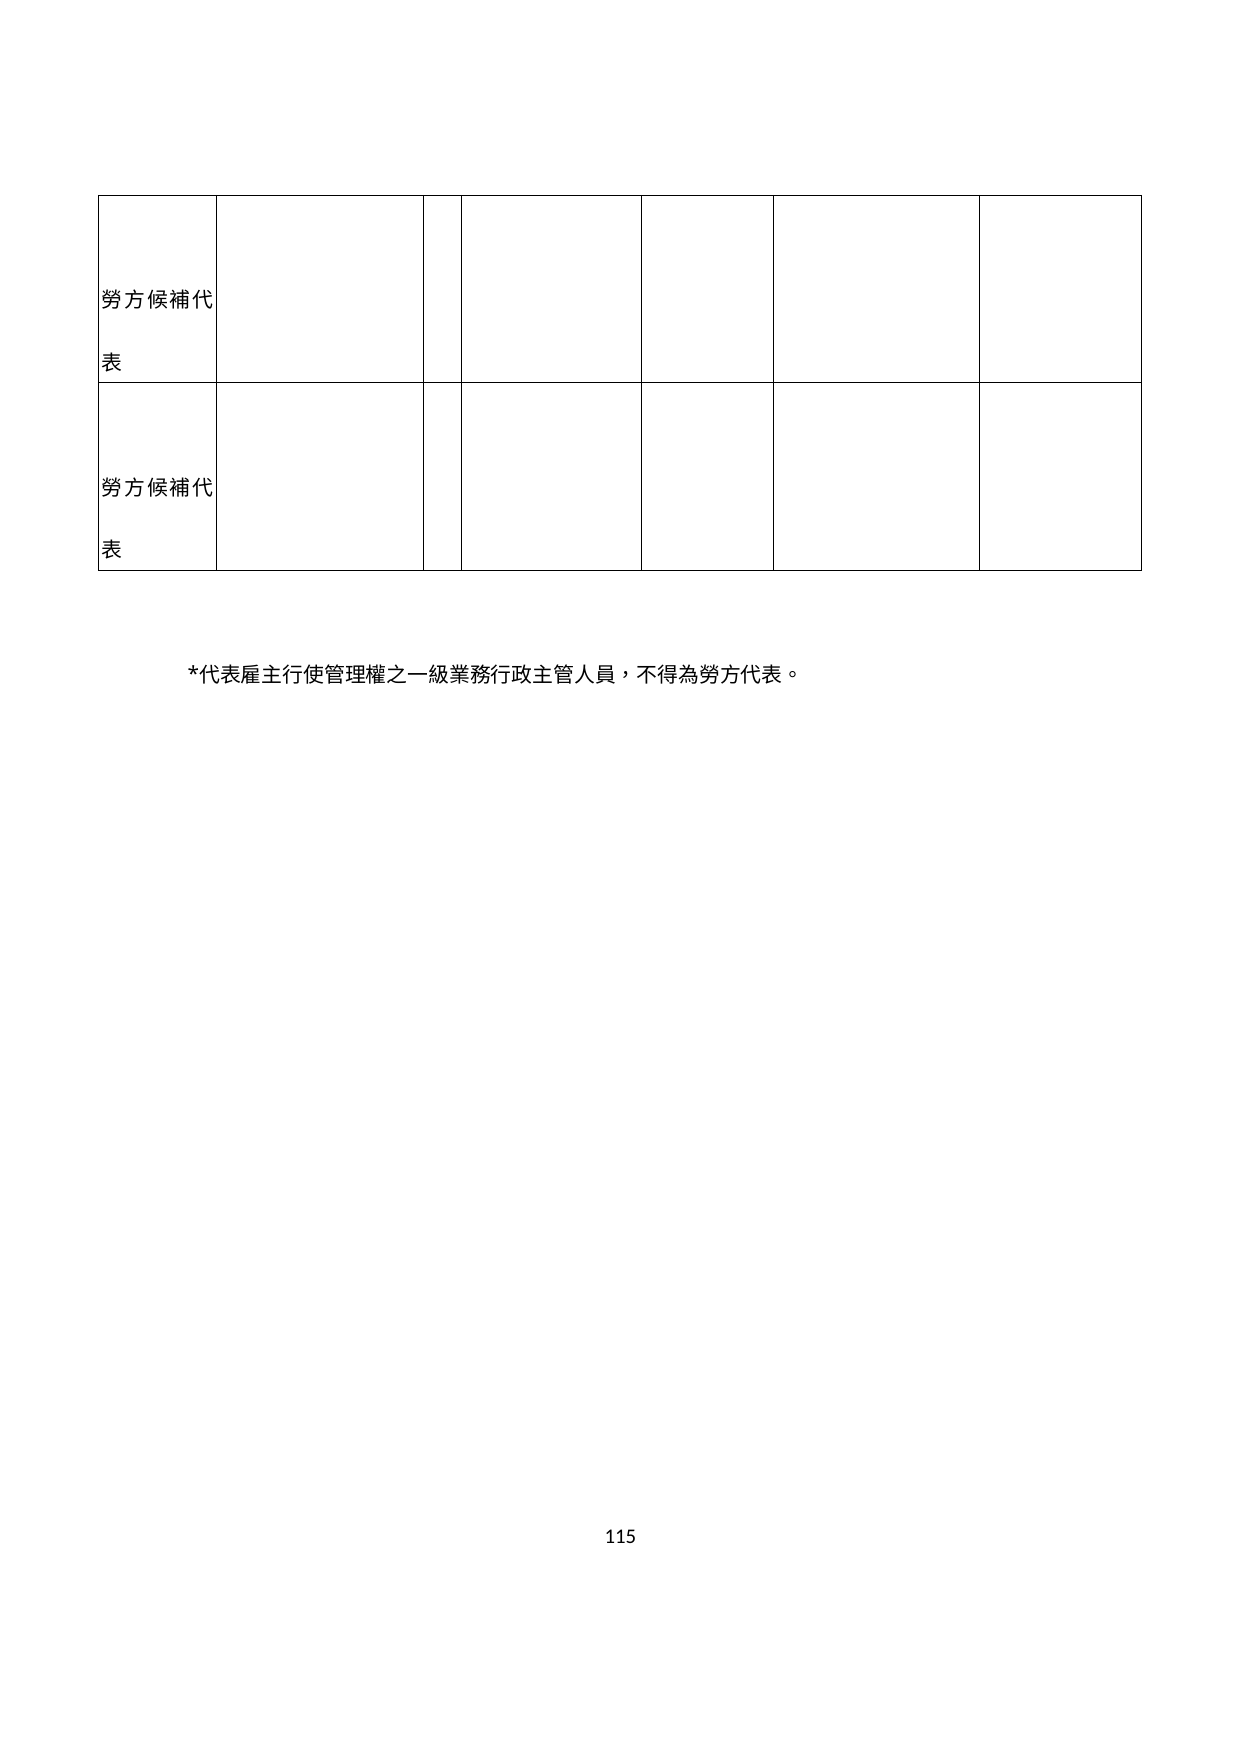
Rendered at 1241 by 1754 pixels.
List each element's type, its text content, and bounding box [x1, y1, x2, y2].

table_cell 勞方候補代表 [99, 383, 216, 570]
table_cell [424, 383, 461, 570]
table_cell [642, 196, 773, 382]
table_cell [774, 383, 979, 570]
table_cell [774, 196, 979, 382]
table_cell [642, 383, 773, 570]
table_cell [462, 196, 641, 382]
table_cell [217, 196, 423, 382]
table_cell [424, 196, 461, 382]
table_cell [980, 196, 1141, 382]
table_cell [217, 383, 423, 570]
text *代表雇主行使管理權之一級業務行政主管人員，不得為勞方代表。 [187, 632, 1087, 695]
table_cell [462, 383, 641, 570]
table_cell [980, 383, 1141, 570]
table_cell 勞方候補代表 [99, 196, 216, 382]
